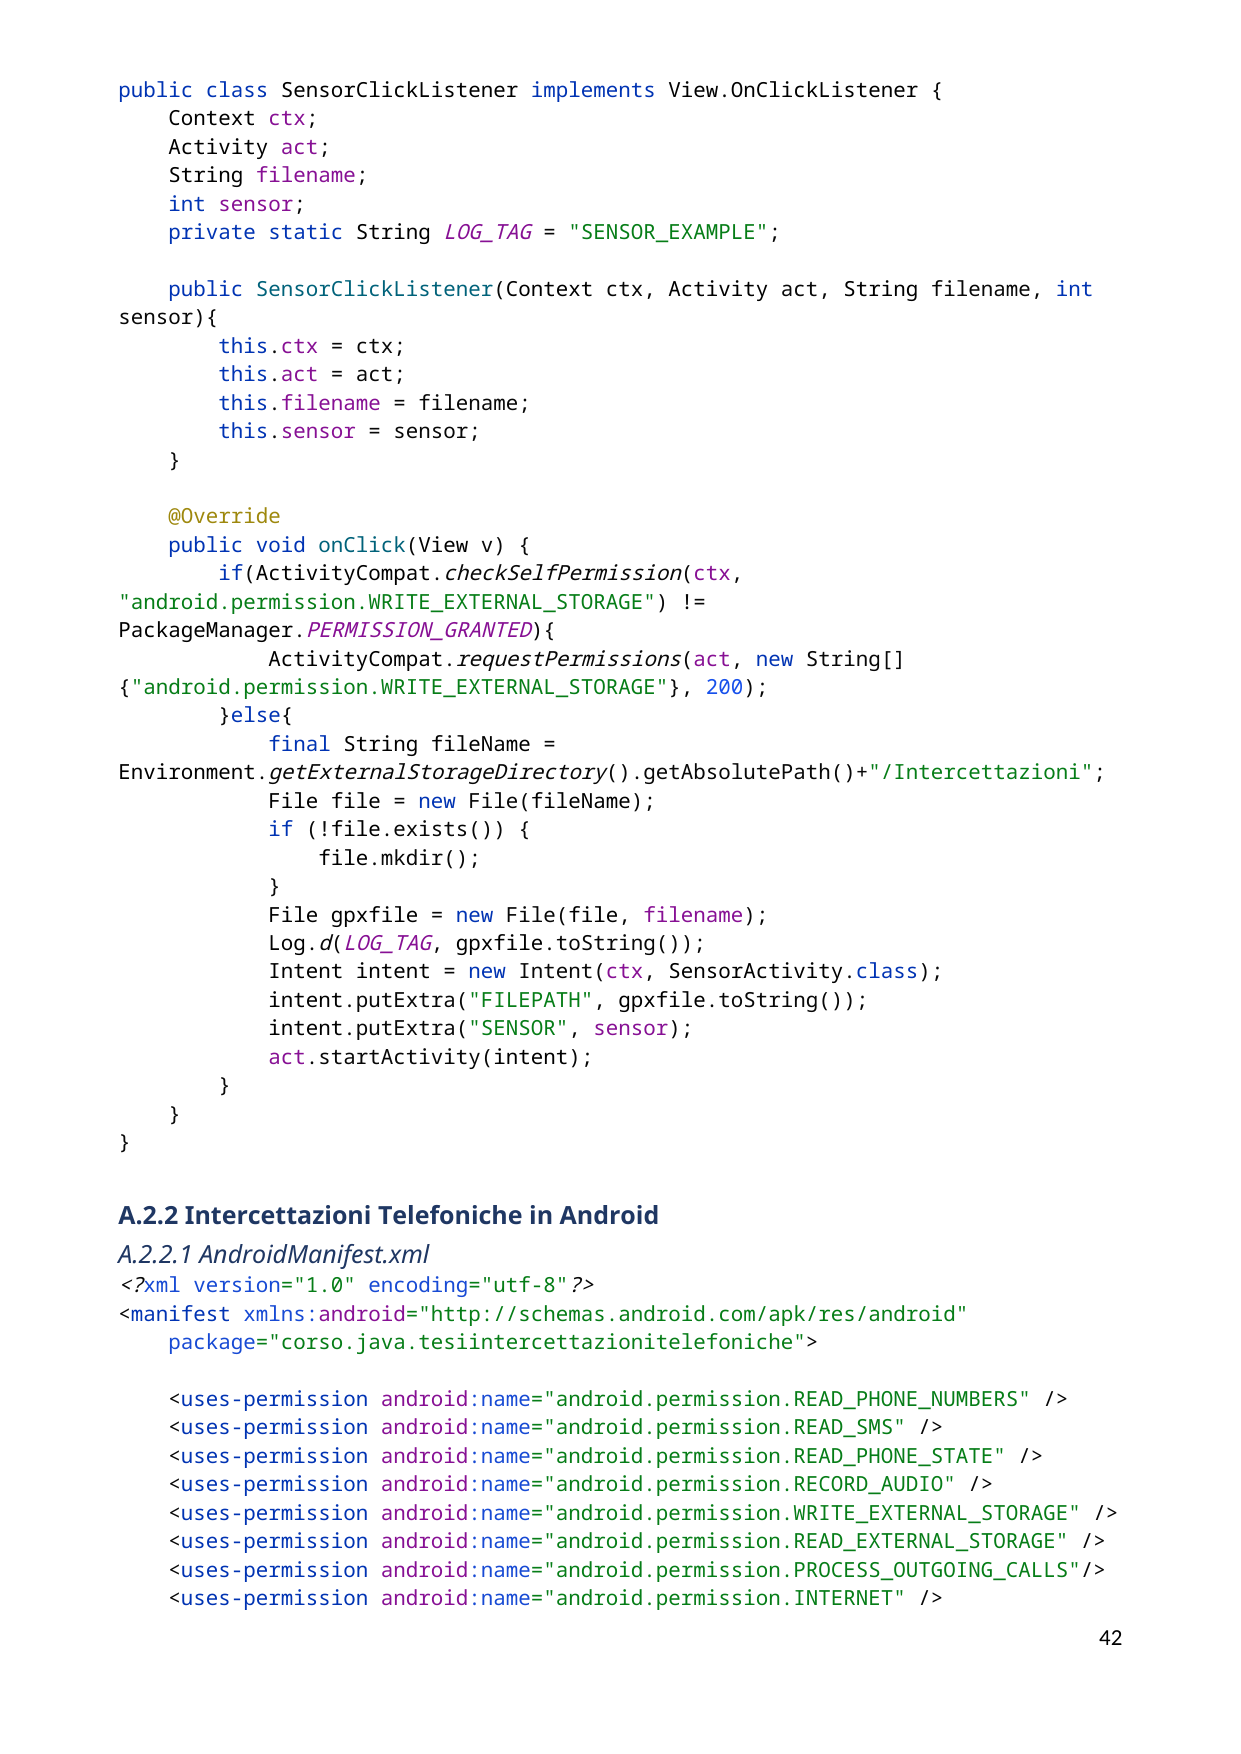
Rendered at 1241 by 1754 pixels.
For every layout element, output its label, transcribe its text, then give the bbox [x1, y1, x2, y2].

text <?xml version="1.0" encoding="utf-8"?> <manifest xmlns:android="http://schemas.android.com/apk/res/android" package="corso.java.tesiintercettazionitelefoniche"> <uses-permission android:name="android.permission.READ_PHONE_NUMBERS" /> <uses-permission android:name="android.permission.READ_SMS" /> <uses-permission android:name="android.permission.READ_PHONE_STATE" /> <uses-permission android:name="android.permission.RECORD_AUDIO" /> <uses-permission android:name="android.permission.WRITE_EXTERNAL_STORAGE" /> <uses-permission android:name="android.permission.READ_EXTERNAL_STORAGE" /> <uses-permission android:name="android.permission.PROCESS_OUTGOING_CALLS"/> <uses-permission android:name="android.permission.INTERNET" /> [118, 1270, 1122, 1612]
subtitle A.2.2 Intercettazioni Telefoniche in Android [118, 1198, 1122, 1232]
subtitle A.2.2.1 AndroidManifest.xml [118, 1236, 1122, 1270]
text public class SensorClickListener implements View.OnClickListener { Context ctx; Activity act; String filename; int sensor; private static String LOG_TAG = "SENSOR_EXAMPLE"; public SensorClickListener(Context ctx, Activity act, String filename, int sensor){ this.ctx = ctx; this.act = act; this.filename = filename; this.sensor = sensor; } @Override public void onClick(View v) { if(ActivityCompat.checkSelfPermission(ctx, "android.permission.WRITE_EXTERNAL_STORAGE") != PackageManager.PERMISSION_GRANTED){ ActivityCompat.requestPermissions(act, new String[]{"android.permission.WRITE_EXTERNAL_STORAGE"}, 200); }else{ final String fileName = Environment.getExternalStorageDirectory().getAbsolutePath()+"/Intercettazioni"; File file = new File(fileName); if (!file.exists()) { file.mkdir(); } File gpxfile = new File(file, filename); Log.d(LOG_TAG, gpxfile.toString()); Intent intent = new Intent(ctx, SensorActivity.class); intent.putExtra("FILEPATH", gpxfile.toString()); intent.putExtra("SENSOR", sensor); act.startActivity(intent); } } } [118, 75, 1122, 1156]
